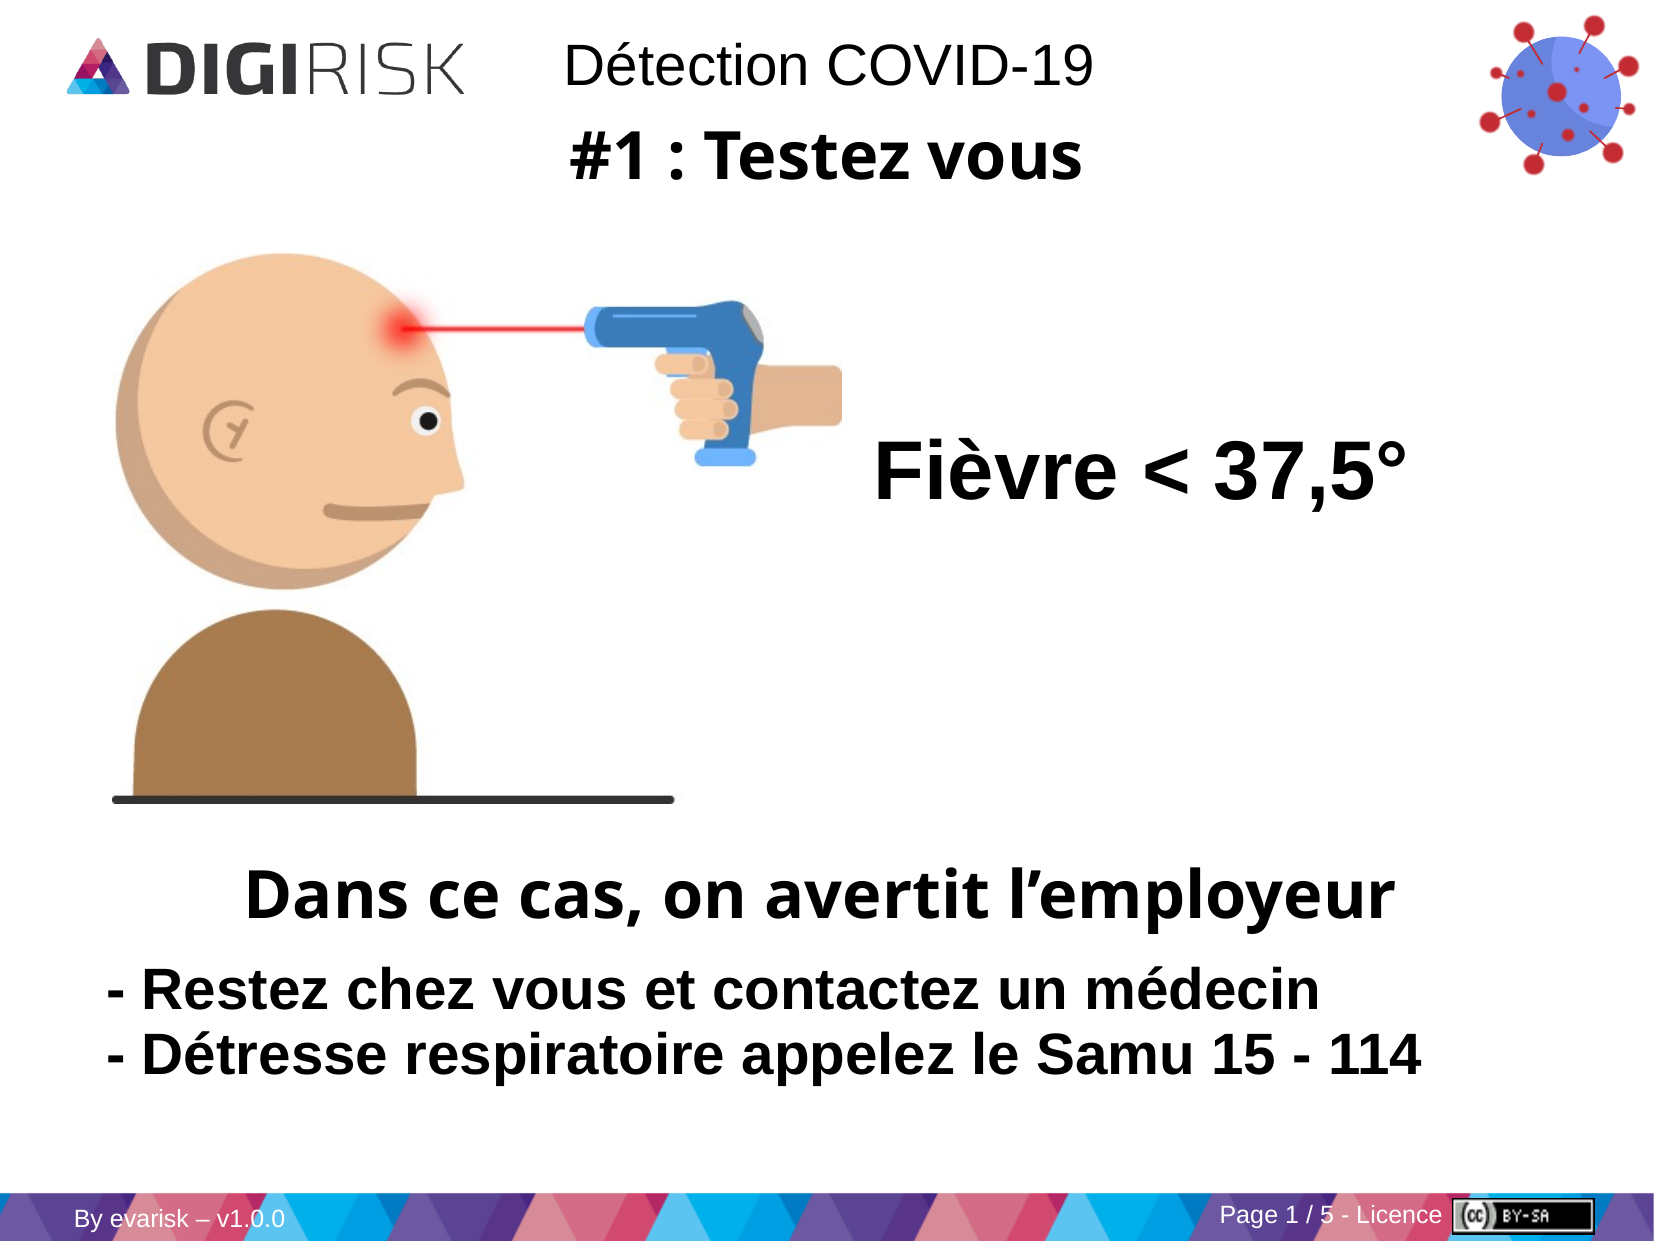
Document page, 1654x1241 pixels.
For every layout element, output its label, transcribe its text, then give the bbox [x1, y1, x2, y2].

title - Restez chez vous et contactez un médecin - Détresse respiratoire appelez le Samu 15 - 114 [106, 944, 1524, 1099]
title Fièvre < 37,5° [874, 226, 1607, 715]
picture [112, 253, 842, 804]
picture [0, 1175, 1654, 1241]
title Dans ce cas, on avertit l’employeur [59, 851, 1583, 934]
picture [1470, 6, 1648, 184]
title Détection COVID-19 [395, 24, 1264, 107]
picture [64, 35, 395, 95]
title #1 : Testez vous [64, 112, 1589, 195]
